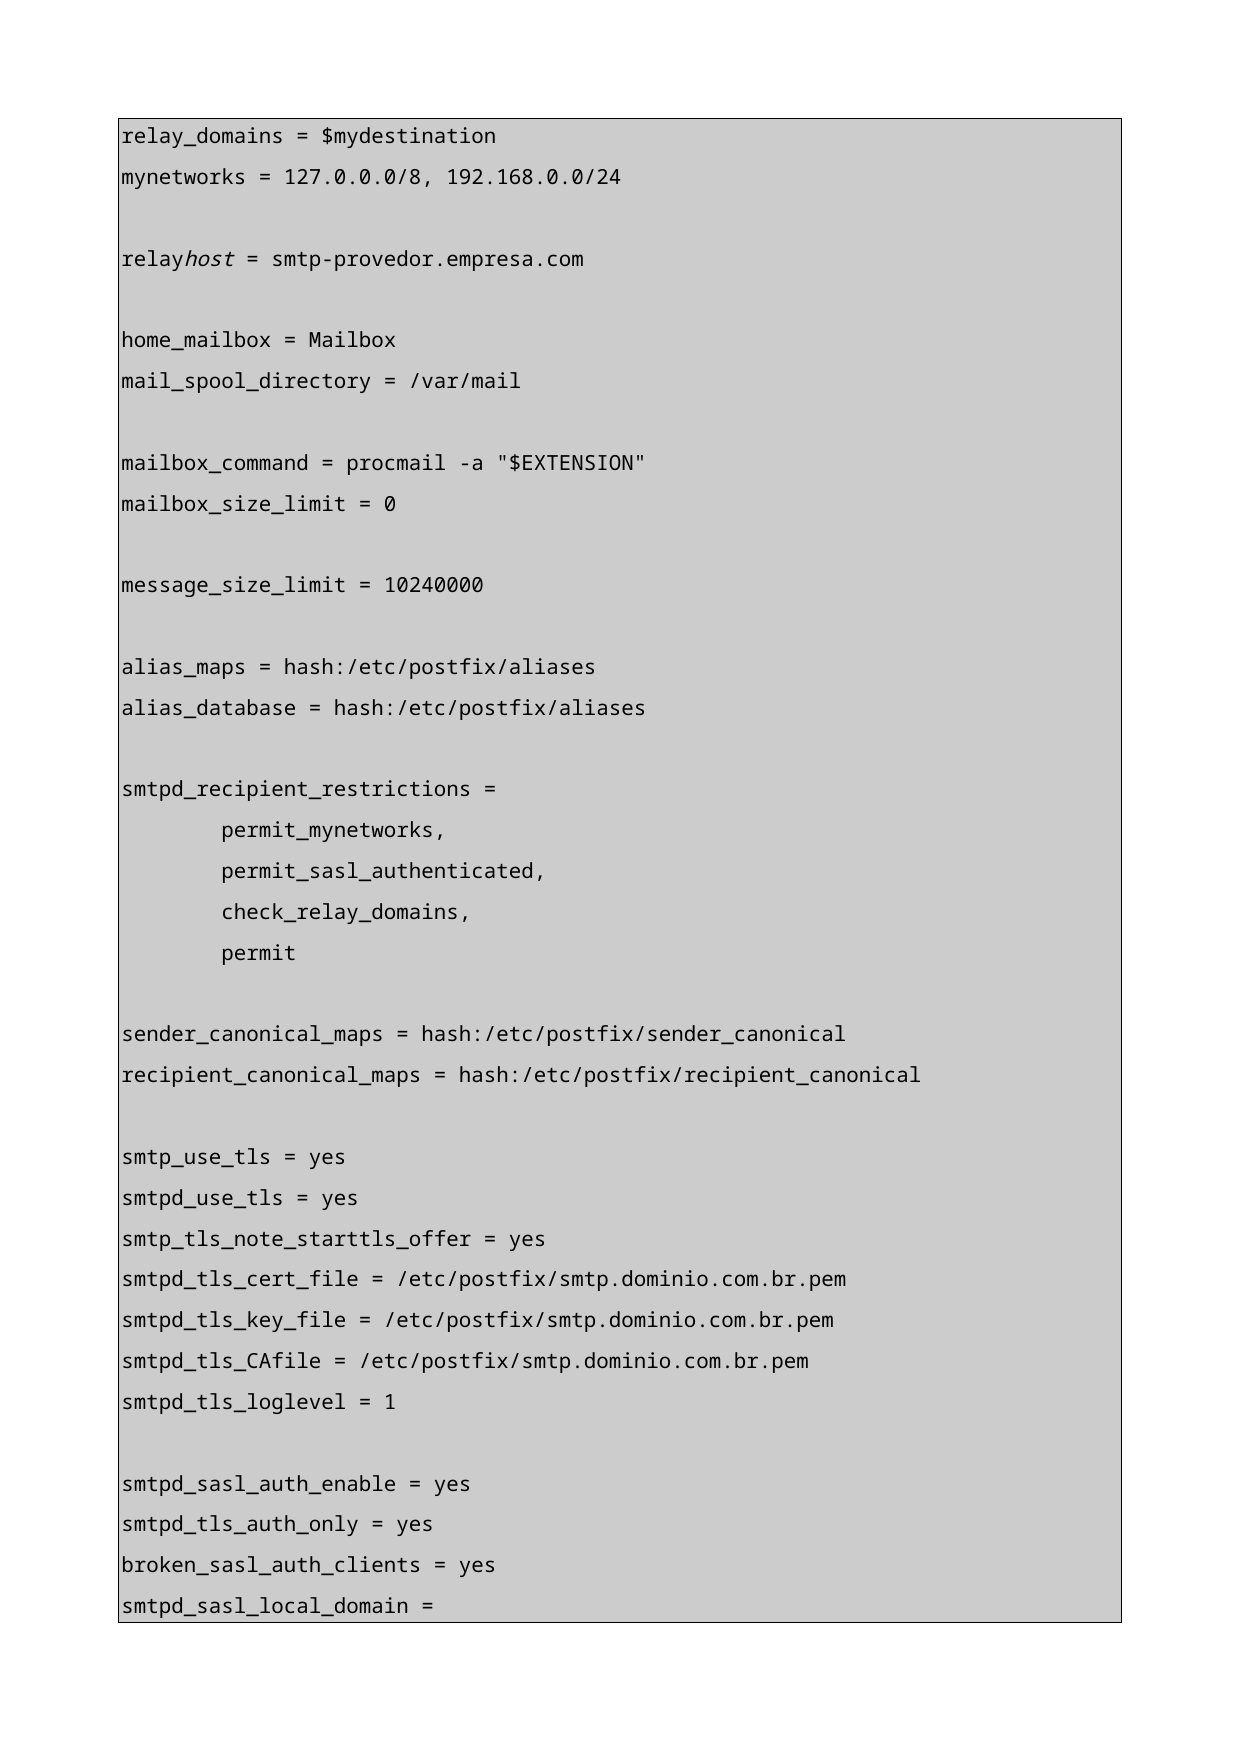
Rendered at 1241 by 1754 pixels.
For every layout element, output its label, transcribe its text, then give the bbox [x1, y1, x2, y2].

text broken_sasl_auth_clients = yes [119, 1547, 1121, 1579]
text mailbox_command = procmail -a "$EXTENSION" [119, 445, 1121, 476]
text smtpd_use_tls = yes [119, 1180, 1121, 1211]
text smtpd_tls_cert_file = /etc/postfix/smtp.dominio.com.br.pem [119, 1261, 1121, 1293]
text check_relay_domains, [119, 894, 1121, 926]
text smtpd_tls_loglevel = 1 [119, 1384, 1121, 1416]
text mailbox_size_limit = 0 [119, 486, 1121, 517]
text relay_domains = $mydestination [119, 119, 1121, 150]
text relayhost = smtp-provedor.empresa.com [119, 241, 1121, 272]
text smtpd_tls_CAfile = /etc/postfix/smtp.dominio.com.br.pem [119, 1343, 1121, 1375]
text mynetworks = 127.0.0.0/8, 192.168.0.0/24 [119, 159, 1121, 191]
text mail_spool_directory = /var/mail [119, 363, 1121, 395]
text home_mailbox = Mailbox [119, 322, 1121, 354]
text sender_canonical_maps = hash:/etc/postfix/sender_canonical [119, 1016, 1121, 1048]
text alias_database = hash:/etc/postfix/aliases [119, 690, 1121, 721]
text permit_sasl_authenticated, [119, 853, 1121, 885]
text smtpd_sasl_local_domain = [119, 1588, 1121, 1622]
text smtpd_tls_key_file = /etc/postfix/smtp.dominio.com.br.pem [119, 1302, 1121, 1334]
text smtpd_recipient_restrictions = [119, 771, 1121, 803]
text permit [119, 935, 1121, 966]
text message_size_limit = 10240000 [119, 567, 1121, 599]
text smtpd_tls_auth_only = yes [119, 1506, 1121, 1538]
text permit_mynetworks, [119, 812, 1121, 844]
text smtp_use_tls = yes [119, 1139, 1121, 1171]
text recipient_canonical_maps = hash:/etc/postfix/recipient_canonical [119, 1057, 1121, 1089]
text smtp_tls_note_starttls_offer = yes [119, 1221, 1121, 1252]
text smtpd_sasl_auth_enable = yes [119, 1466, 1121, 1497]
text alias_maps = hash:/etc/postfix/aliases [119, 649, 1121, 681]
